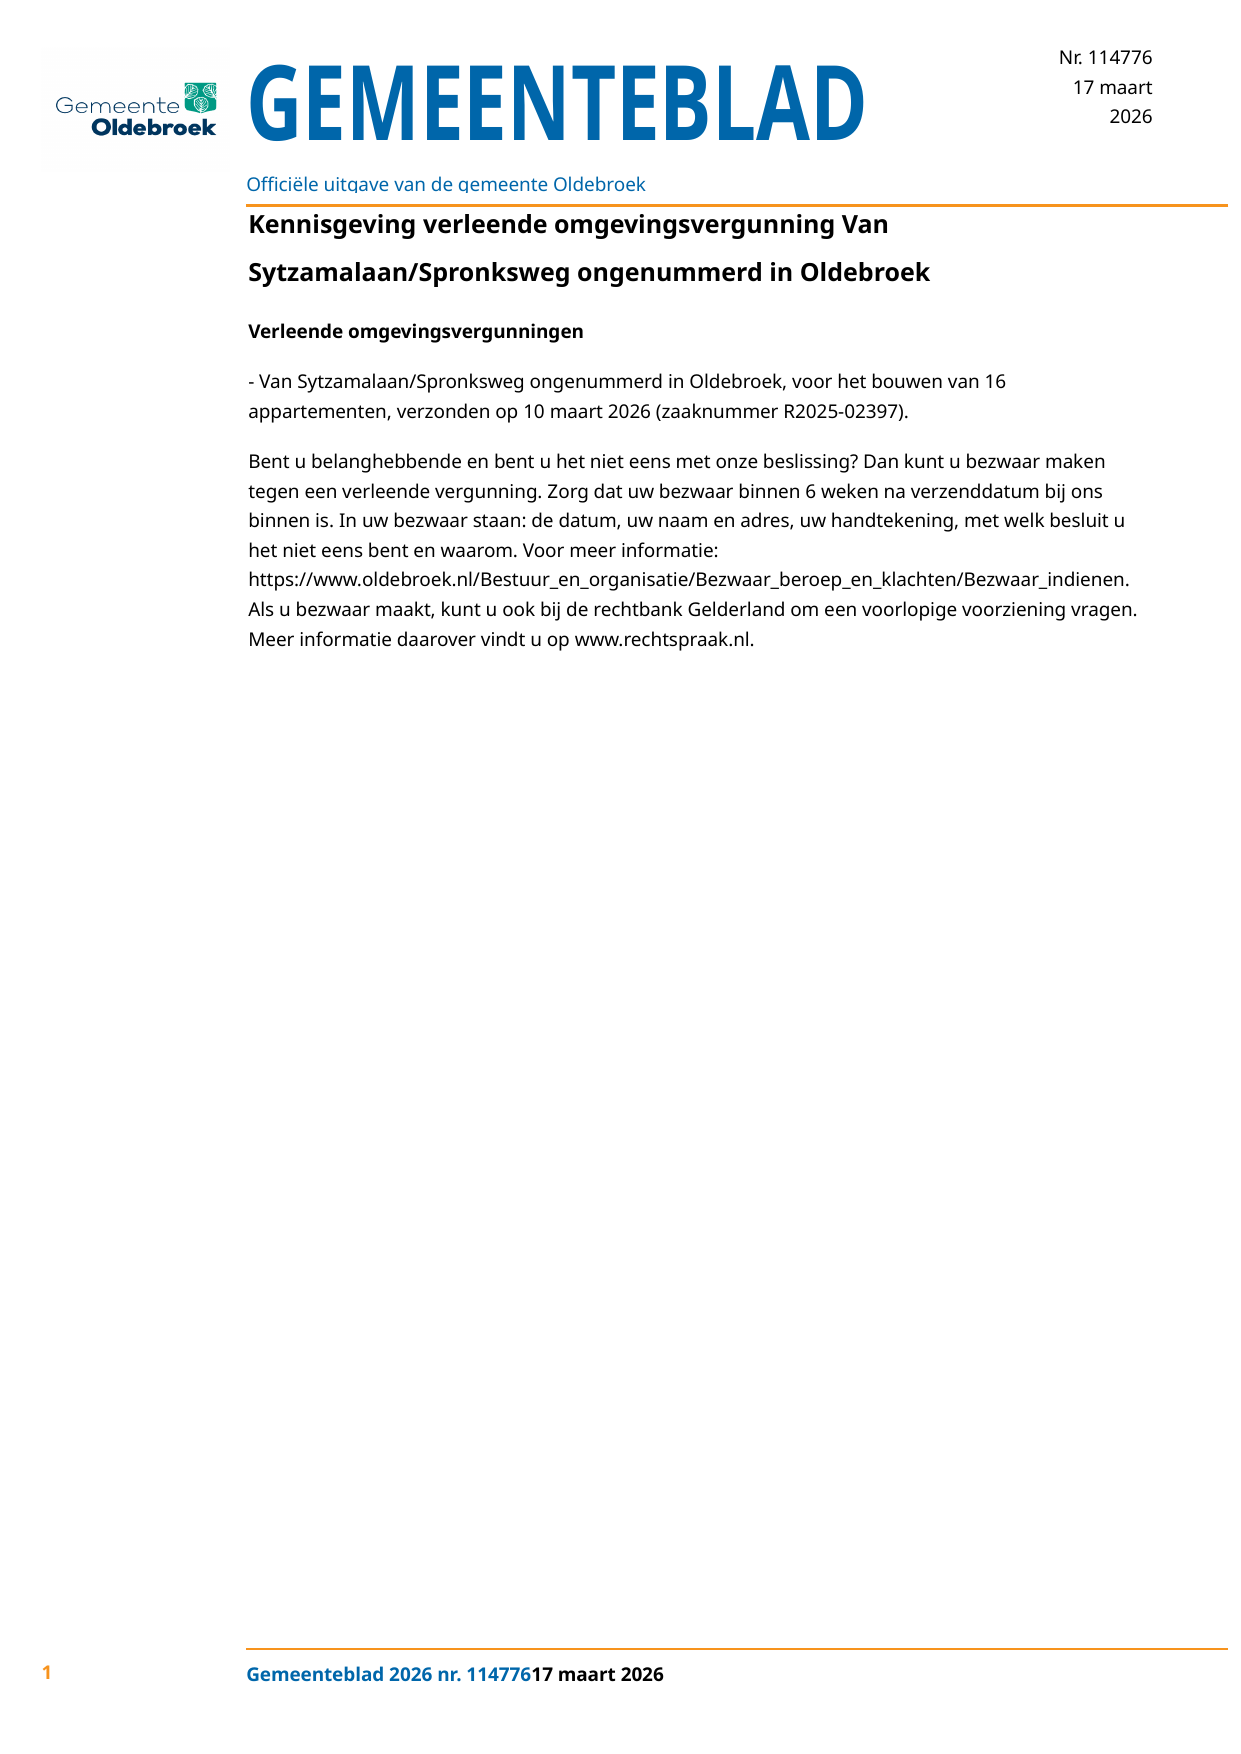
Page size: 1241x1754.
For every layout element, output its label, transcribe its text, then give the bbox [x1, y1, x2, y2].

picture [41, 47, 231, 172]
text Verleende omgevingsvergunningen [248, 318, 1152, 344]
text Bent u belanghebbende en bent u het niet eens met onze beslissing? Dan kunt u bezwaar maken tegen een verleende vergunning. Zorg dat uw bezwaar binnen 6 weken na verzenddatum bij ons binnen is. In uw bezwaar staan: de datum, uw naam en adres, uw handtekening, met welk besluit u het niet eens bent en waarom. Voor meer informatie: https://www.oldebroek.nl/Bestuur_en_organisatie/Bezwaar_beroep_en_klachten/Bezwaar_indienen. Als u bezwaar maakt, kunt u ook bij de rechtbank Gelderland om een voorlopige voorziening vragen. Meer informatie daarover vindt u op www.rechtspraak.nl. [248, 448, 1152, 652]
text - Van Sytzamalaan/Spronksweg ongenummerd in Oldebroek, voor het bouwen van 16 appartementen, verzonden op 10 maart 2026 (zaaknummer R2025-02397). [248, 368, 1152, 424]
text Kennisgeving verleende omgevingsvergunning Van Sytzamalaan/Spronksweg ongenummerd in Oldebroek [248, 207, 1152, 288]
